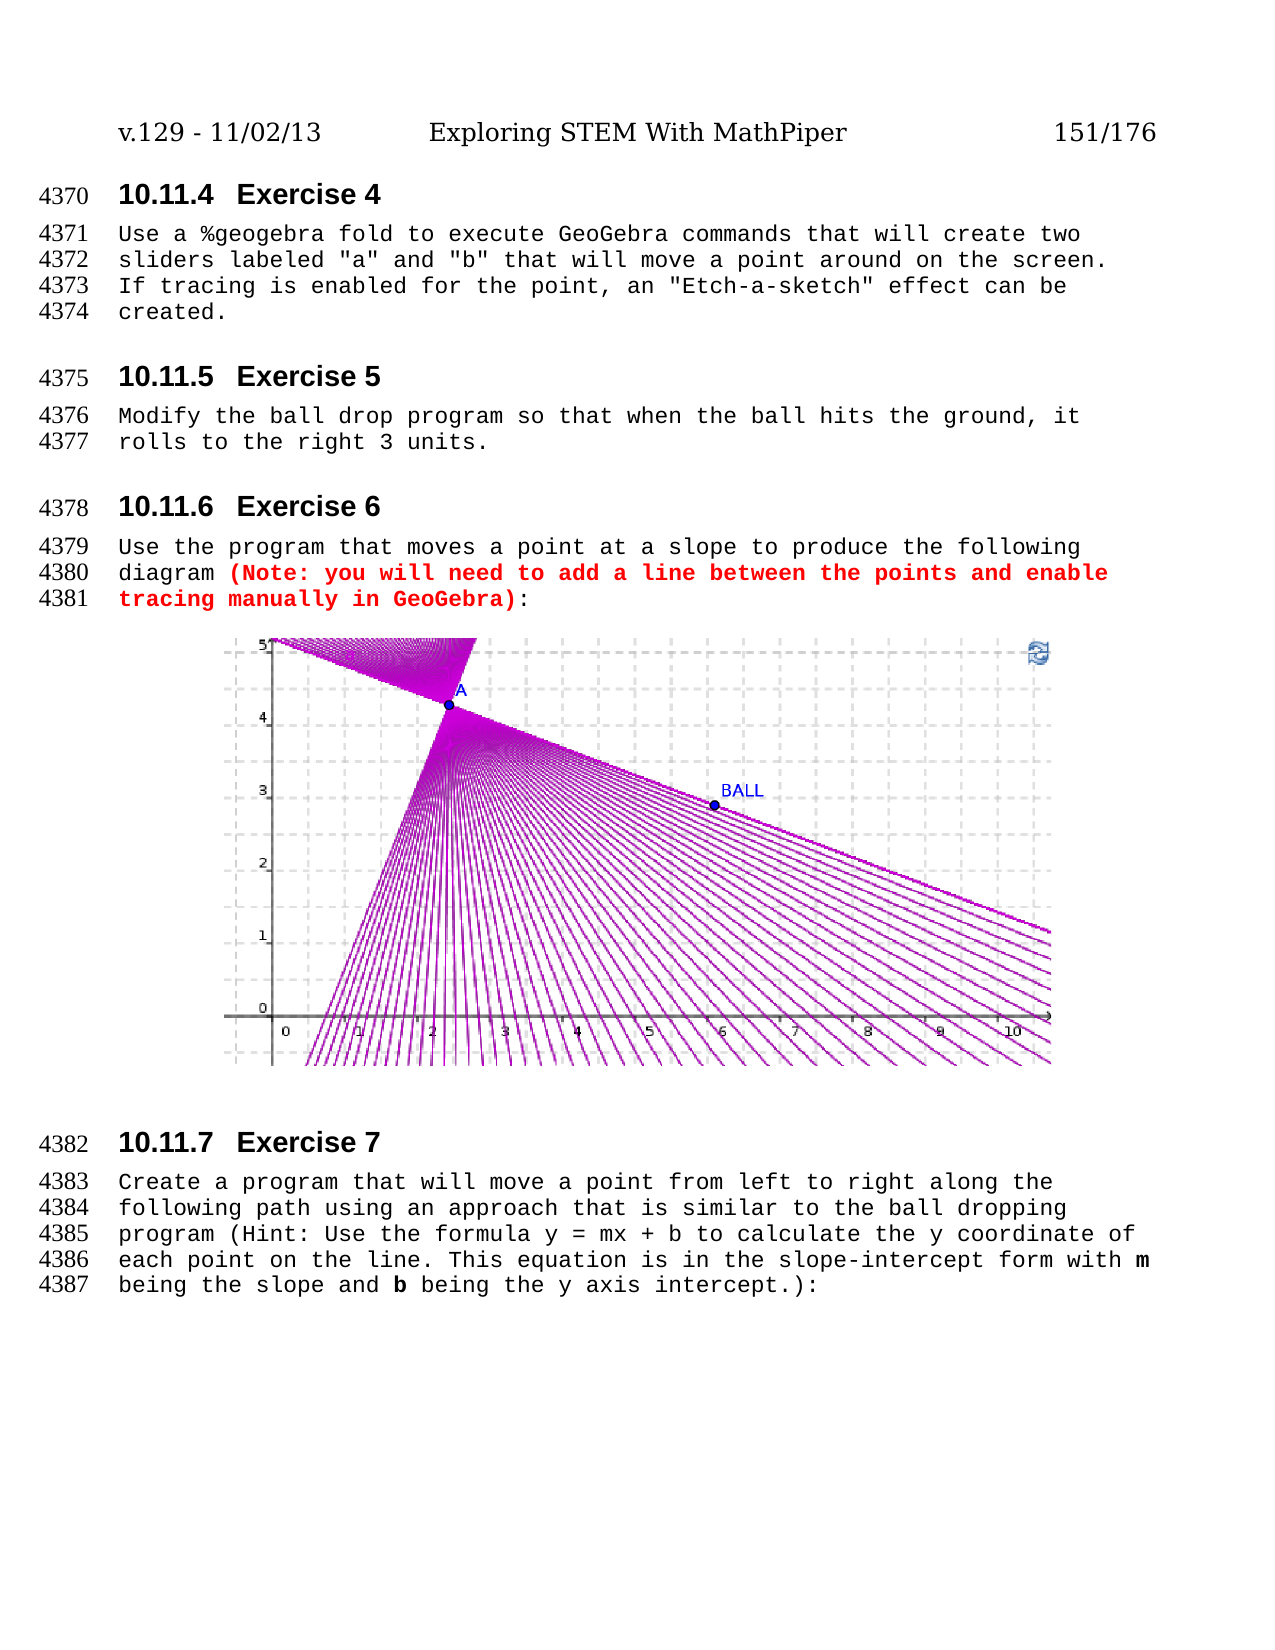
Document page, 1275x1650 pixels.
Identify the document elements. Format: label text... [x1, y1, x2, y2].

subtitle Exercise 5 [118, 359, 1157, 393]
picture [224, 638, 1052, 1066]
text Use a %geogebra fold to execute GeoGebra commands that will create two sliders labeled "a" and "b" that will move a point around on the screen. If tracing is enabled for the point, an "Etch-a-sketch" effect can be created. [118, 222, 1157, 326]
subtitle Exercise 7 [118, 1124, 1157, 1158]
text Modify the ball drop program so that when the ball hits the ground, it rolls to the right 3 units. [118, 404, 1157, 456]
subtitle Exercise 6 [118, 489, 1157, 523]
subtitle Exercise 4 [118, 177, 1157, 210]
text Use the program that moves a point at a slope to produce the following diagram (Note: you will need to add a line between the points and enable tracing manually in GeoGebra): [118, 535, 1157, 613]
text Create a program that will move a point from left to right along the following path using an approach that is similar to the ball dropping program (Hint: Use the formula y = mx + b to calculate the y coordinate of each point on the line. This equation is in the slope-intercept form with m being the slope and b being the y axis intercept.): [118, 1170, 1157, 1300]
